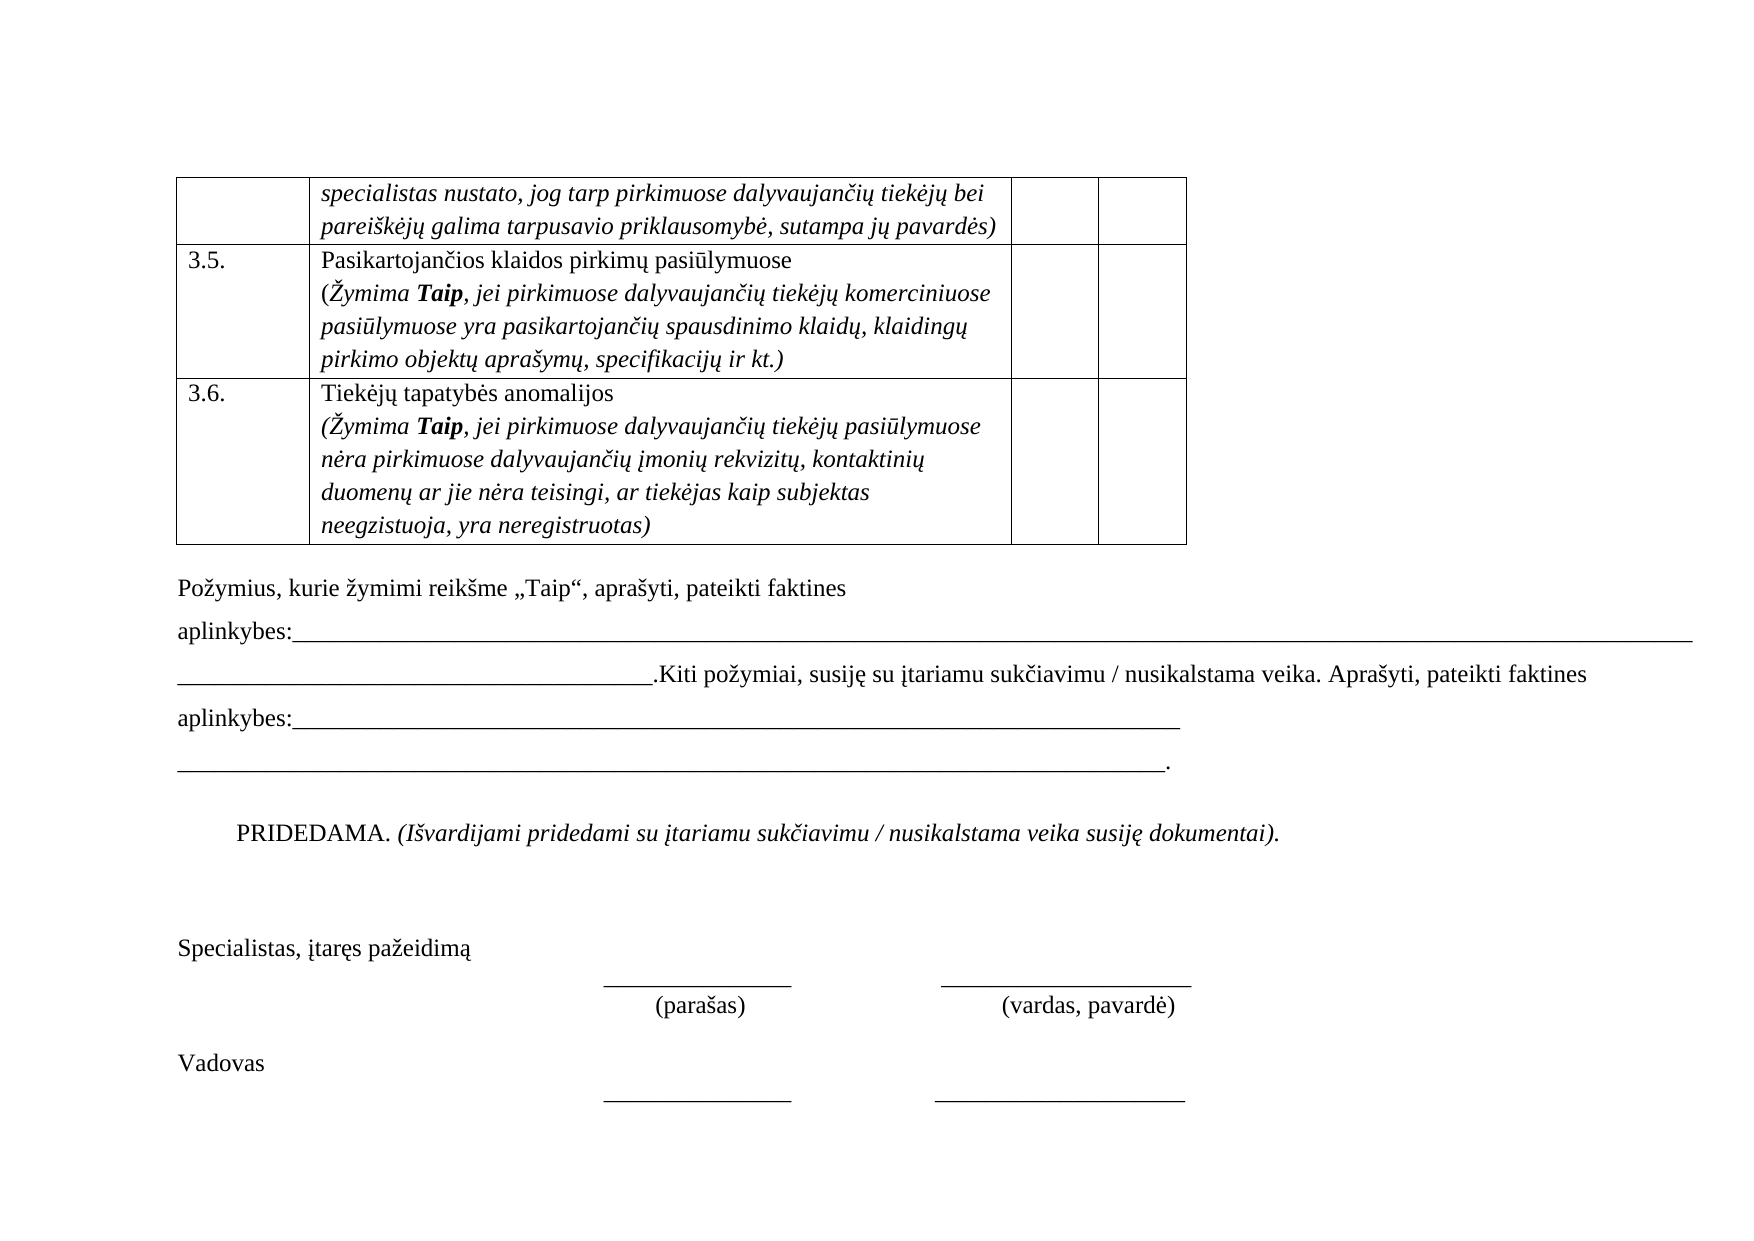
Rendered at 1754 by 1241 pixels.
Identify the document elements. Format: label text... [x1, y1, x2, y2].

text Vadovas [177, 1048, 1695, 1076]
text Specialistas, įtaręs pažeidimą [177, 933, 1695, 961]
table_cell 3.6. [177, 379, 309, 543]
table_cell [177, 178, 309, 244]
table_cell [1012, 178, 1098, 244]
table_cell 3.5. [177, 245, 309, 377]
text Požymius, kurie žymimi reikšme „Taip“, aprašyti, pateikti faktines aplinkybes:______________________________________________________________________________________________________________________________________________________.Kiti požymiai, susiję su įtariamu sukčiavimu / nusikalstama veika. Aprašyti, pateikti faktines aplinkybes:_______________________________________________________________________ [177, 573, 1695, 731]
table_cell [1099, 245, 1186, 377]
table_cell [1012, 379, 1098, 543]
text _______________ ____________________ [177, 961, 1695, 990]
table_cell Tiekėjų tapatybės anomalijos (Žymima Taip, jei pirkimuose dalyvaujančių tiekėjų pasiūlymuose nėra pirkimuose dalyvaujančių įmonių rekvizitų, kontaktinių duomenų ar jie nėra teisingi, ar tiekėjas kaip subjektas neegzistuoja, yra neregistruotas) [310, 379, 1011, 543]
text _______________ ____________________ [177, 1076, 1695, 1105]
text (parašas) (vardas, pavardė) [177, 990, 1695, 1019]
table_cell specialistas nustato, jog tarp pirkimuose dalyvaujančių tiekėjų bei pareiškėjų galima tarpusavio priklausomybė, sutampa jų pavardės) [310, 178, 1011, 244]
table_cell [1099, 379, 1186, 543]
table_cell [1012, 245, 1098, 377]
text _______________________________________________________________________________. [177, 746, 1695, 774]
table_cell [1099, 178, 1186, 244]
text PRIDEDAMA. (Išvardijami pridedami su įtariamu sukčiavimu / nusikalstama veika susiję dokumentai). [177, 818, 1695, 846]
table_cell Pasikartojančios klaidos pirkimų pasiūlymuose (Žymima Taip, jei pirkimuose dalyvaujančių tiekėjų komerciniuose pasiūlymuose yra pasikartojančių spausdinimo klaidų, klaidingų pirkimo objektų aprašymų, specifikacijų ir kt.) [310, 245, 1011, 377]
